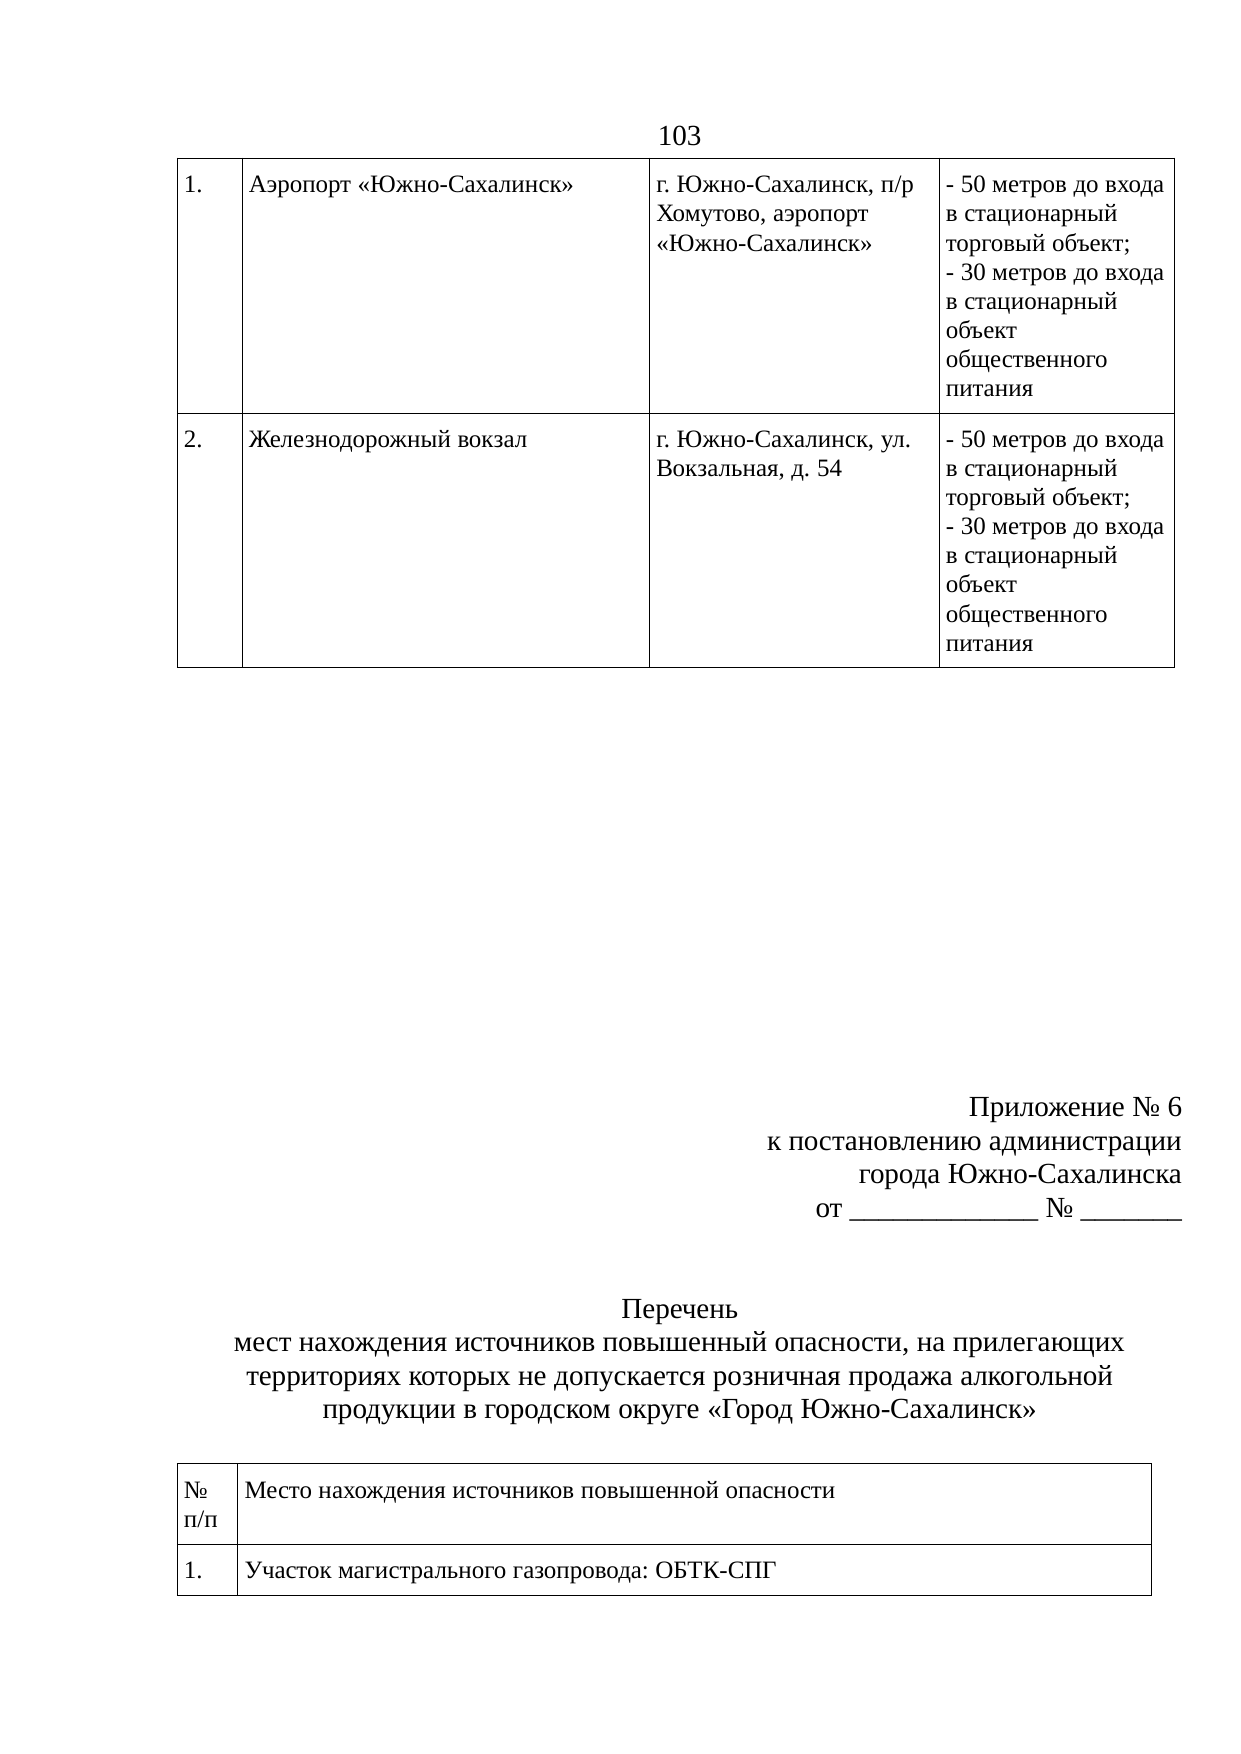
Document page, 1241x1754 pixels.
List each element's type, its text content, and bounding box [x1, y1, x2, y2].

text Перечень [177, 1291, 1182, 1324]
table_header № п/п [178, 1464, 237, 1544]
table_cell 1. [178, 1545, 237, 1595]
text от _____________ № _______ [177, 1190, 1182, 1224]
table_cell 1. [178, 159, 242, 412]
table_cell г. Южно-Сахалинск, ул. Вокзальная, д. 54 [650, 414, 939, 667]
text к постановлению администрации [177, 1123, 1182, 1157]
text мест нахождения источников повышенный опасности, на прилегающих территориях которых не допускается розничная продажа алкогольной продукции в городском округе «Город Южно-Сахалинск» [177, 1324, 1182, 1425]
table_cell Участок магистрального газопровода: ОБТК-СПГ [238, 1545, 1151, 1595]
text города Южно-Сахалинска [177, 1157, 1182, 1190]
table_cell - 50 метров до входа в стационарный торговый объект; - 30 метров до входа в стационарный объект общественного питания [940, 159, 1174, 412]
table_cell - 50 метров до входа в стационарный торговый объект; - 30 метров до входа в стационарный объект общественного питания [940, 414, 1174, 667]
table_cell 2. [178, 414, 242, 667]
table_cell Аэропорт «Южно-Сахалинск» [243, 159, 649, 412]
table_header Место нахождения источников повышенной опасности [238, 1464, 1151, 1544]
table_cell Железнодорожный вокзал [243, 414, 649, 667]
text Приложение № 6 [177, 1090, 1182, 1123]
table_cell г. Южно-Сахалинск, п/р Хомутово, аэропорт «Южно-Сахалинск» [650, 159, 939, 412]
